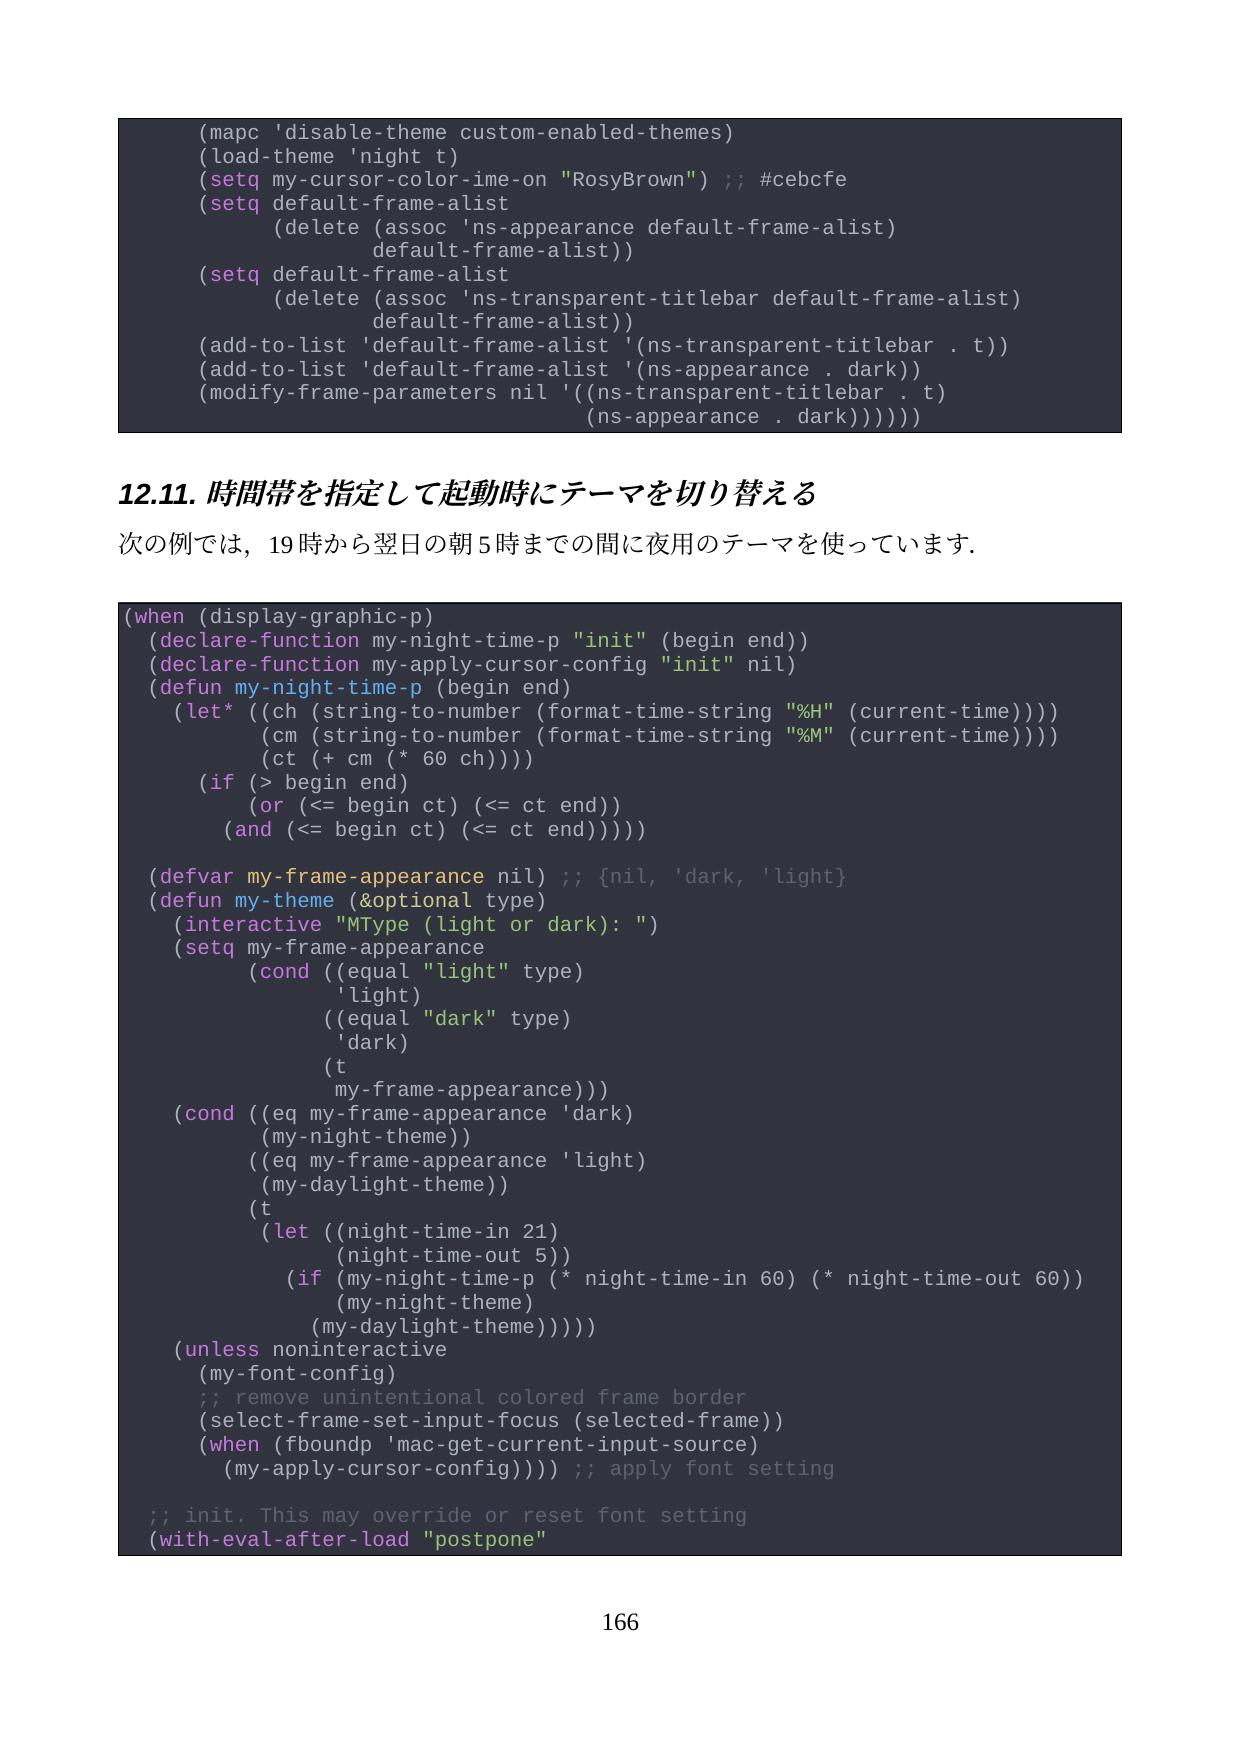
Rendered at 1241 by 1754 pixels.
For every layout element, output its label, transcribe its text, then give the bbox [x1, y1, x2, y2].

text (ct (+ cm (* 60 ch)))) [119, 744, 1121, 768]
text (add-to-list 'default-frame-alist '(ns-appearance . dark)) [119, 354, 1121, 378]
text (when (fboundp 'mac-get-current-input-source) [119, 1430, 1121, 1454]
text default-frame-alist)) [119, 236, 1121, 260]
text ;; remove unintentional colored frame border [119, 1383, 1121, 1406]
text default-frame-alist)) [119, 307, 1121, 331]
text (night-time-out 5)) [119, 1241, 1121, 1264]
text (my-night-theme) [119, 1288, 1121, 1312]
text (and (<= begin ct) (<= ct end))))) [119, 815, 1121, 839]
text (cm (string-to-number (format-time-string "%M" (current-time)))) [119, 721, 1121, 744]
text (when (display-graphic-p) [119, 604, 1121, 626]
text (modify-frame-parameters nil '((ns-transparent-titlebar . t) [119, 378, 1121, 402]
text ((eq my-frame-appearance 'light) [119, 1146, 1121, 1170]
text (t [119, 1052, 1121, 1075]
text (or (<= begin ct) (<= ct end)) [119, 792, 1121, 815]
text (declare-function my-apply-cursor-config "init" nil) [119, 650, 1121, 673]
subtitle 時間帯を指定して起動時にテーマを切り替える [118, 471, 1122, 513]
text (interactive "MType (light or dark): ") [119, 910, 1121, 933]
text (my-font-config) [119, 1359, 1121, 1383]
text (t [119, 1193, 1121, 1217]
text 次の例では，19時から翌日の朝5時までの間に夜用のテーマを使っています． [118, 525, 1122, 590]
text (load-theme 'night t) [119, 142, 1121, 165]
text (delete (assoc 'ns-appearance default-frame-alist) [119, 213, 1121, 236]
text (setq my-frame-appearance [119, 933, 1121, 957]
text 'dark) [119, 1028, 1121, 1052]
text (setq default-frame-alist [119, 260, 1121, 284]
text (unless noninteractive [119, 1335, 1121, 1359]
text (delete (assoc 'ns-transparent-titlebar default-frame-alist) [119, 284, 1121, 307]
text (if (my-night-time-p (* night-time-in 60) (* night-time-out 60)) [119, 1264, 1121, 1288]
text (select-frame-set-input-focus (selected-frame)) [119, 1406, 1121, 1430]
text (my-daylight-theme)) [119, 1170, 1121, 1193]
text (defun my-night-time-p (begin end) [119, 673, 1121, 697]
text (mapc 'disable-theme custom-enabled-themes) [119, 119, 1121, 142]
text (setq default-frame-alist [119, 189, 1121, 213]
text ;; init. This may override or reset font setting [119, 1501, 1121, 1524]
text (cond ((equal "light" type) [119, 957, 1121, 981]
text (declare-function my-night-time-p "init" (begin end)) [119, 626, 1121, 650]
text (let* ((ch (string-to-number (format-time-string "%H" (current-time)))) [119, 697, 1121, 721]
text (let ((night-time-in 21) [119, 1217, 1121, 1241]
text (setq my-cursor-color-ime-on "RosyBrown") ;; #cebcfe [119, 165, 1121, 189]
text (cond ((eq my-frame-appearance 'dark) [119, 1099, 1121, 1123]
text (my-daylight-theme))))) [119, 1312, 1121, 1335]
text ((equal "dark" type) [119, 1004, 1121, 1028]
text (if (> begin end) [119, 768, 1121, 792]
text (my-apply-cursor-config)))) ;; apply font setting [119, 1454, 1121, 1477]
text 'light) [119, 981, 1121, 1004]
text (add-to-list 'default-frame-alist '(ns-transparent-titlebar . t)) [119, 331, 1121, 354]
text (ns-appearance . dark)))))) [119, 402, 1121, 432]
text (with-eval-after-load "postpone" [119, 1524, 1121, 1555]
text (my-night-theme)) [119, 1123, 1121, 1146]
text my-frame-appearance))) [119, 1075, 1121, 1099]
text (defvar my-frame-appearance nil) ;; {nil, 'dark, 'light} [119, 862, 1121, 886]
text (defun my-theme (&optional type) [119, 886, 1121, 910]
